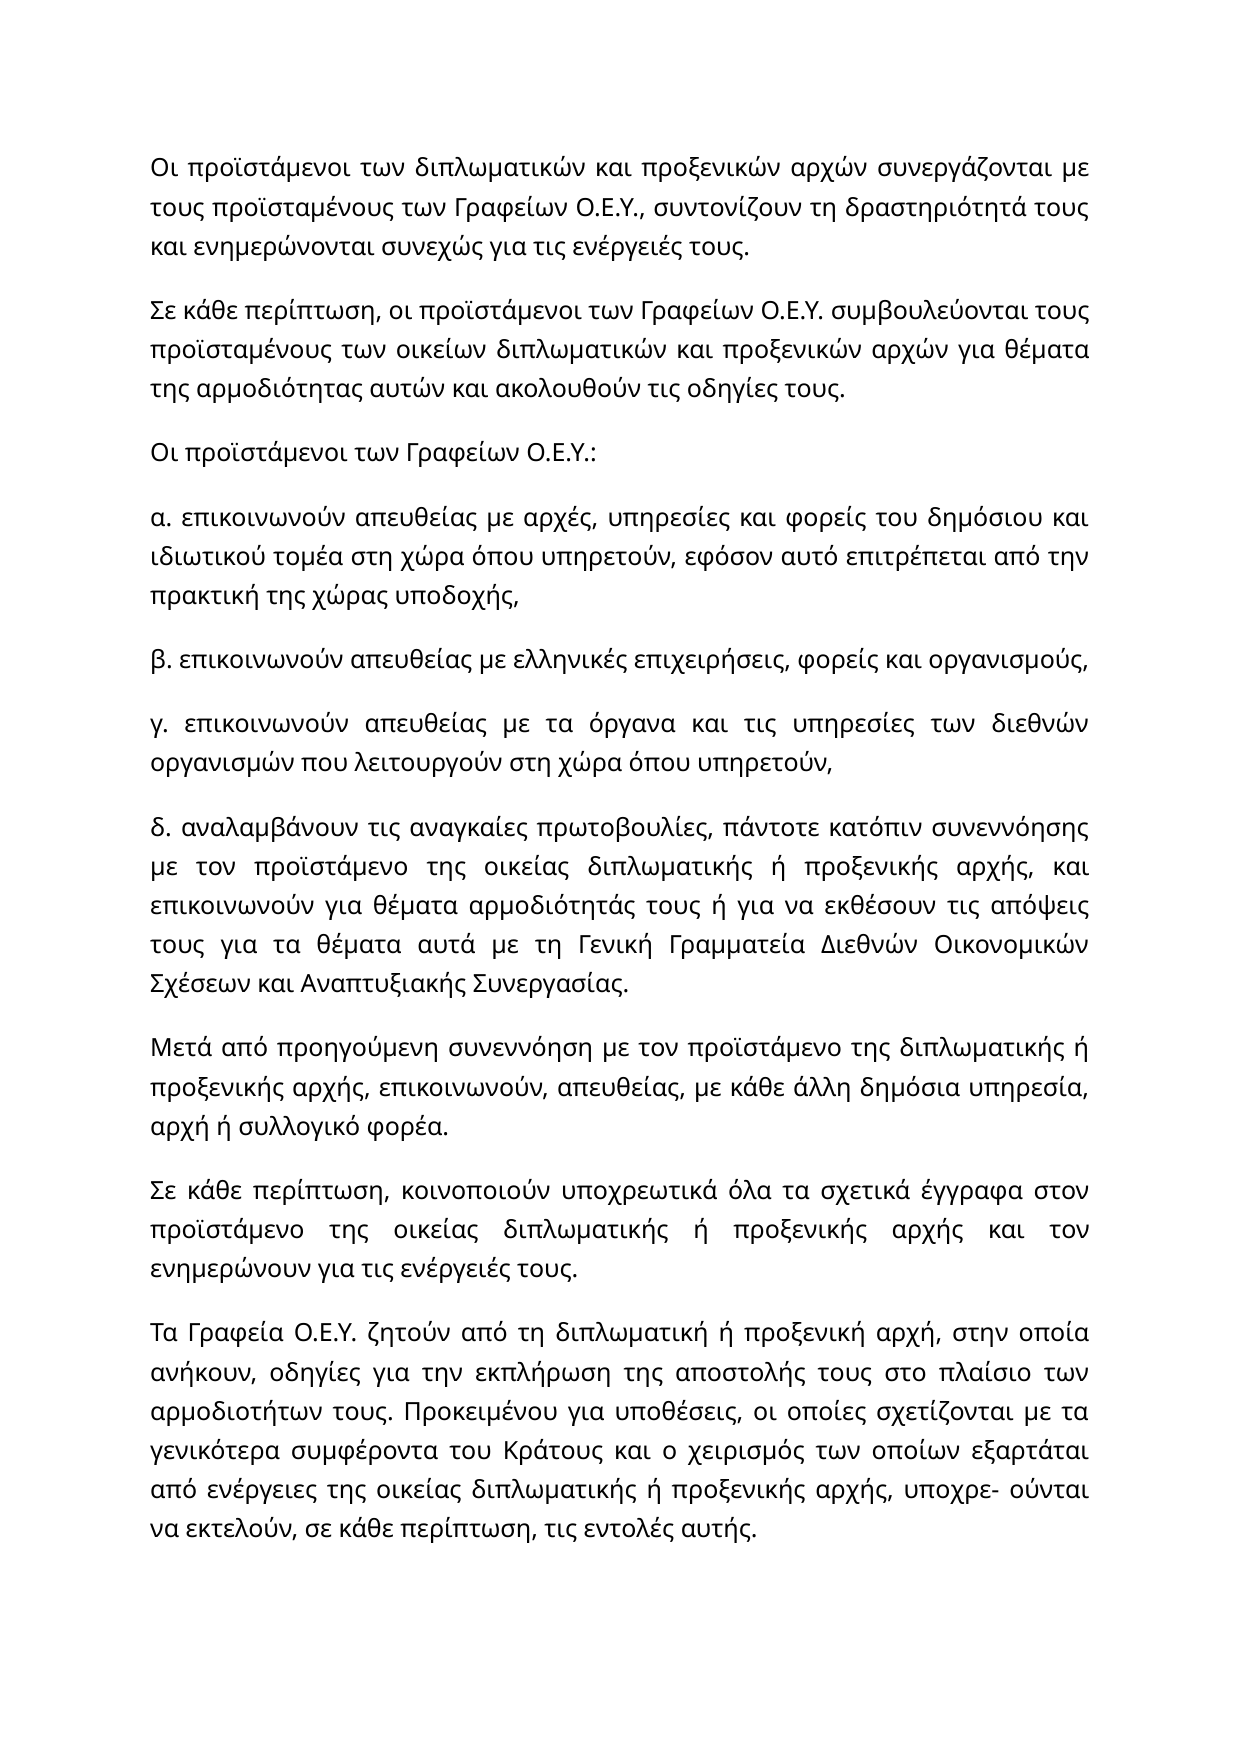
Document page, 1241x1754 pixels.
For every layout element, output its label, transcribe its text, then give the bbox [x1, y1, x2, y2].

text Σε κάθε περίπτωση, κοινοποιούν υποχρεωτικά όλα τα σχετικά έγγραφα στον προϊστάμενο της οικείας διπλωματικής ή προξενικής αρχής και τον ενημερώνουν για τις ενέργειές τους. [150, 1172, 1090, 1285]
text Σε κάθε περίπτωση, οι προϊστάμενοι των Γραφείων Ο.Ε.Υ. συμβουλεύονται τους προϊσταμένους των οικείων διπλωματικών και προξενικών αρχών για θέματα της αρμοδιότητας αυτών και ακολουθούν τις οδηγίες τους. [150, 292, 1090, 405]
text Οι προϊστάμενοι των διπλωματικών και προξενικών αρχών συνεργάζονται με τους προϊσταμένους των Γραφείων Ο.Ε.Υ., συντονίζουν τη δραστηριότητά τους και ενημερώνονται συνεχώς για τις ενέργειές τους. [150, 150, 1090, 262]
text Οι προϊστάμενοι των Γραφείων Ο.Ε.Υ.: [150, 435, 1090, 469]
text γ. επικοινωνούν απευθείας με τα όργανα και τις υπηρεσίες των διεθνών οργανισμών που λειτουργούν στη χώρα όπου υπηρετούν, [150, 706, 1090, 779]
text Τα Γραφεία Ο.Ε.Υ. ζητούν από τη διπλωματική ή προξενική αρχή, στην οποία ανήκουν, οδηγίες για την εκπλήρωση της αποστολής τους στο πλαίσιο των αρμοδιοτήτων τους. Προκειμένου για υποθέσεις, οι οποίες σχετίζονται με τα γενικότερα συμφέροντα του Κράτους και ο χειρισμός των οποίων εξαρτάται από ενέργειες της οικείας διπλωματικής ή προξενικής αρχής, υποχρε- ούνται να εκτελούν, σε κάθε περίπτωση, τις εντολές αυτής. [150, 1315, 1090, 1545]
text β. επικοινωνούν απευθείας με ελληνικές επιχειρήσεις, φορείς και οργανισμούς, [150, 642, 1090, 676]
text Μετά από προηγούμενη συνεννόηση με τον προϊστάμενο της διπλωματικής ή προξενικής αρχής, επικοινωνούν, απευθείας, με κάθε άλλη δημόσια υπηρεσία, αρχή ή συλλογικό φορέα. [150, 1030, 1090, 1142]
text δ. αναλαμβάνουν τις αναγκαίες πρωτοβουλίες, πάντοτε κατόπιν συνεννόησης με τον προϊστάμενο της οικείας διπλωματικής ή προξενικής αρχής, και επικοινωνούν για θέματα αρμοδιότητάς τους ή για να εκθέσουν τις απόψεις τους για τα θέματα αυτά με τη Γενική Γραμματεία Διεθνών Οικονομικών Σχέσεων και Aναπτυξιακής Συνεργασίας. [150, 809, 1090, 1000]
text α. επικοινωνούν απευθείας με αρχές, υπηρεσίες και φορείς του δημόσιου και ιδιωτικού τομέα στη χώρα όπου υπηρετούν, εφόσον αυτό επιτρέπεται από την πρακτική της χώρας υποδοχής, [150, 499, 1090, 612]
